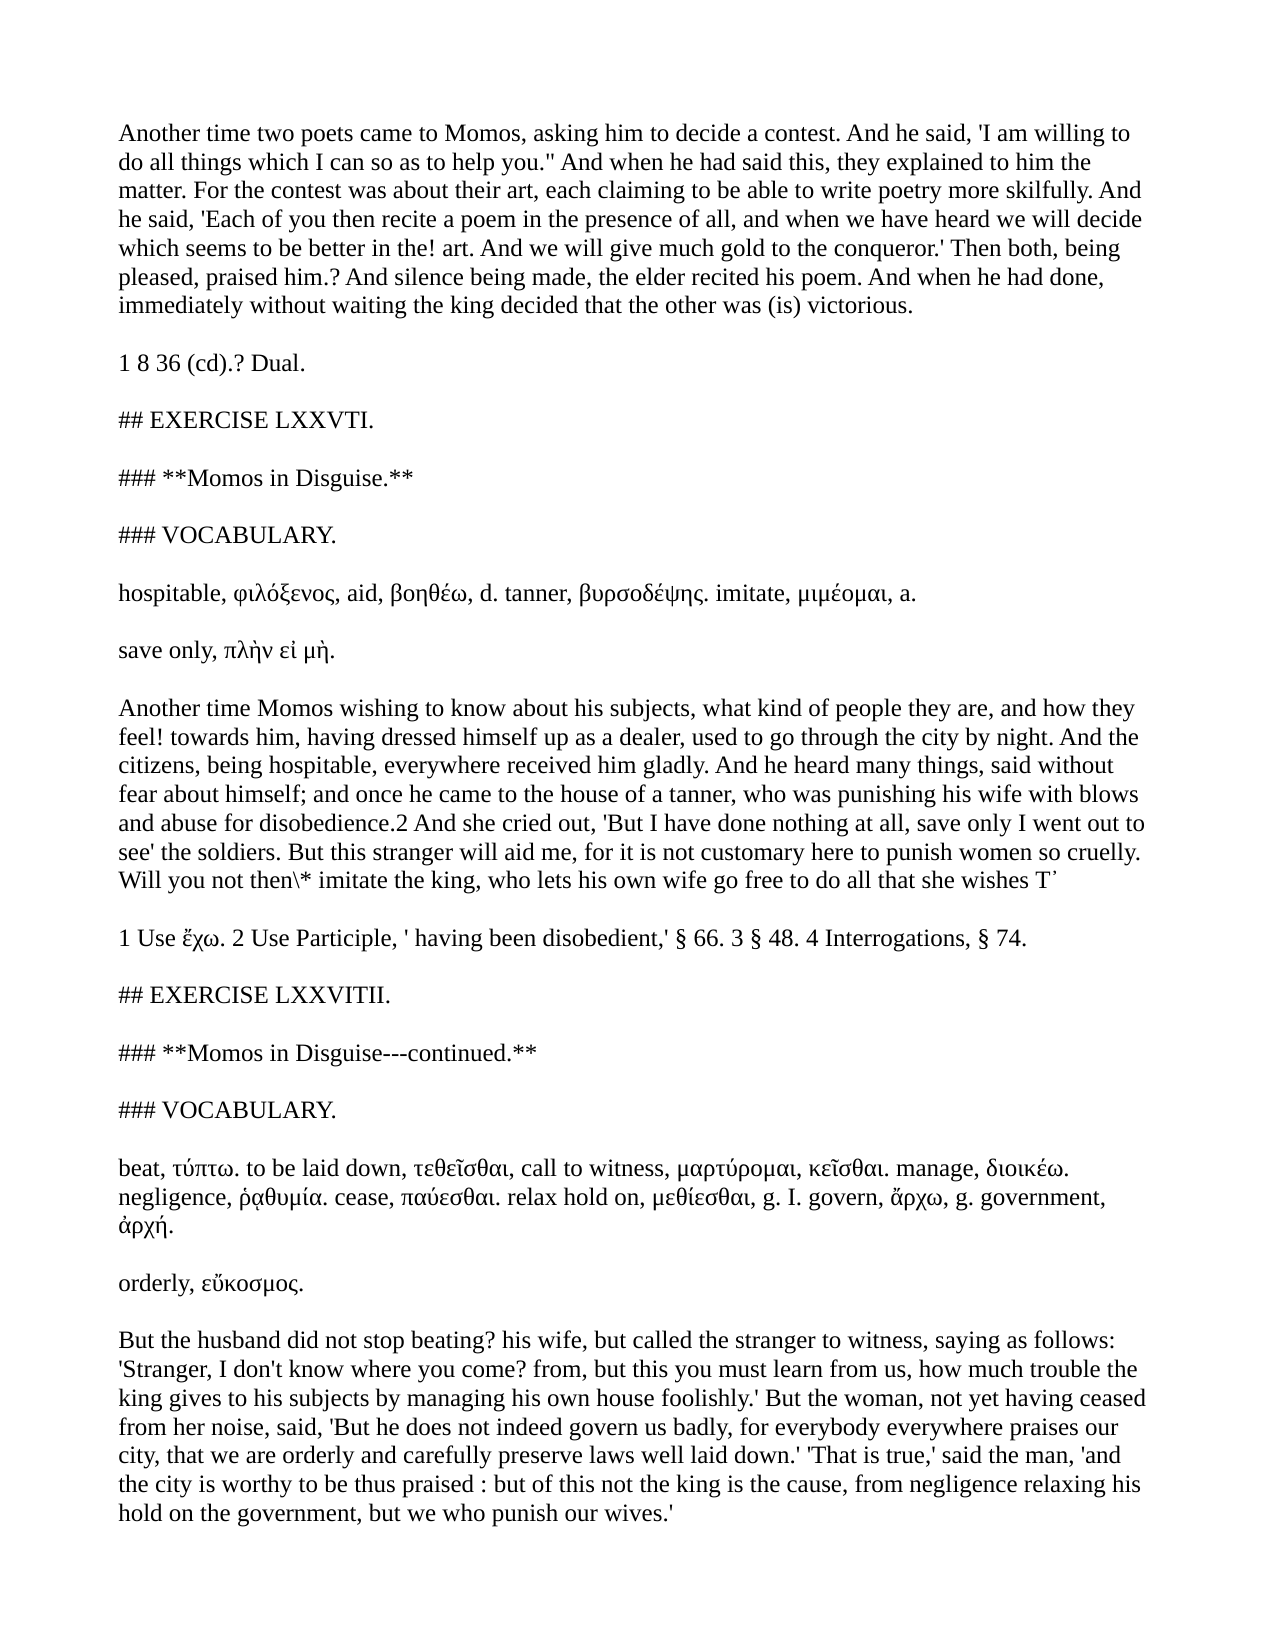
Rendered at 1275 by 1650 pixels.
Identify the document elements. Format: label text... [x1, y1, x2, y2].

text ### **Momos in Disguise---continued.** [118, 1038, 1157, 1067]
text beat, τύπτω. to be laid down, τεθεῖσθαι, call to witness, μαρτύρομαι, κεῖσθαι. manage, διοικέω. negligence, ῥᾳθυμία. cease, παύεσθαι. relax hold on, μεθίεσθαι, g. I. govern, ἄρχω, g. government, ἀρχή. [118, 1153, 1157, 1239]
text orderly, εὔκοσμος. [118, 1268, 1157, 1297]
text ### **Momos in Disguise.** [118, 463, 1157, 492]
text ### VOCABULARY. [118, 521, 1157, 549]
text ## EXERCISE LXXVITII. [118, 981, 1157, 1009]
text hospitable, φιλόξενος, aid, βοηθέω, d. tanner, βυρσοδέψης. imitate, μιμέομαι, a. [118, 578, 1157, 607]
text Another time Momos wishing to know about his subjects, what kind of people they are, and how they feel! towards him, having dressed himself up as a dealer, used to go through the city by night. And the citizens, being hospitable, everywhere received him gladly. And he heard many things, said without fear about himself; and once he came to the house of a tanner, who was punishing his wife with blows and abuse for disobedience.2 And she cried out, 'But I have done nothing at all, save only I went out to see' the soldiers. But this stranger will aid me, for it is not customary here to punish women so cruelly. Will you not then\* imitate the king, who lets his own wife go free to do all that she wishes Τ᾽ [118, 693, 1157, 894]
text Another time two poets came to Momos, asking him to decide a contest. And he said, 'I am willing to do all things which I can so as to help you." And when he had said this, they explained to him the matter. For the contest was about their art, each claiming to be able to write poetry more skilfully. And he said, 'Each of you then recite a poem in the presence of all, and when we have heard we will decide which seems to be better in the! art. And we will give much gold to the conqueror.' Then both, being pleased, praised him.? And silence being made, the elder recited his poem. And when he had done, immediately without waiting the king decided that the other was (is) victorious. [118, 118, 1157, 319]
text 1 8 36 (cd).? Dual. [118, 348, 1157, 377]
text ## EXERCISE LXXVTI. [118, 406, 1157, 434]
text ### VOCABULARY. [118, 1096, 1157, 1124]
text save only, πλὴν εἰ μὴ. [118, 636, 1157, 664]
text But the husband did not stop beating? his wife, but called the stranger to witness, saying as follows: 'Stranger, I don't know where you come? from, but this you must learn from us, how much trouble the king gives to his subjects by managing his own house foolishly.' But the woman, not yet having ceased from her noise, said, 'But he does not indeed govern us badly, for everybody everywhere praises our city, that we are orderly and carefully preserve laws well laid down.' 'That is true,' said the man, 'and the city is worthy to be thus praised : but of this not the king is the cause, from negligence relaxing his hold on the government, but we who punish our wives.' [118, 1326, 1157, 1527]
text 1 Use ἔχω. 2 Use Participle, ' having been disobedient,' § 66. 3 § 48. 4 Interrogations, § 74. [118, 923, 1157, 952]
